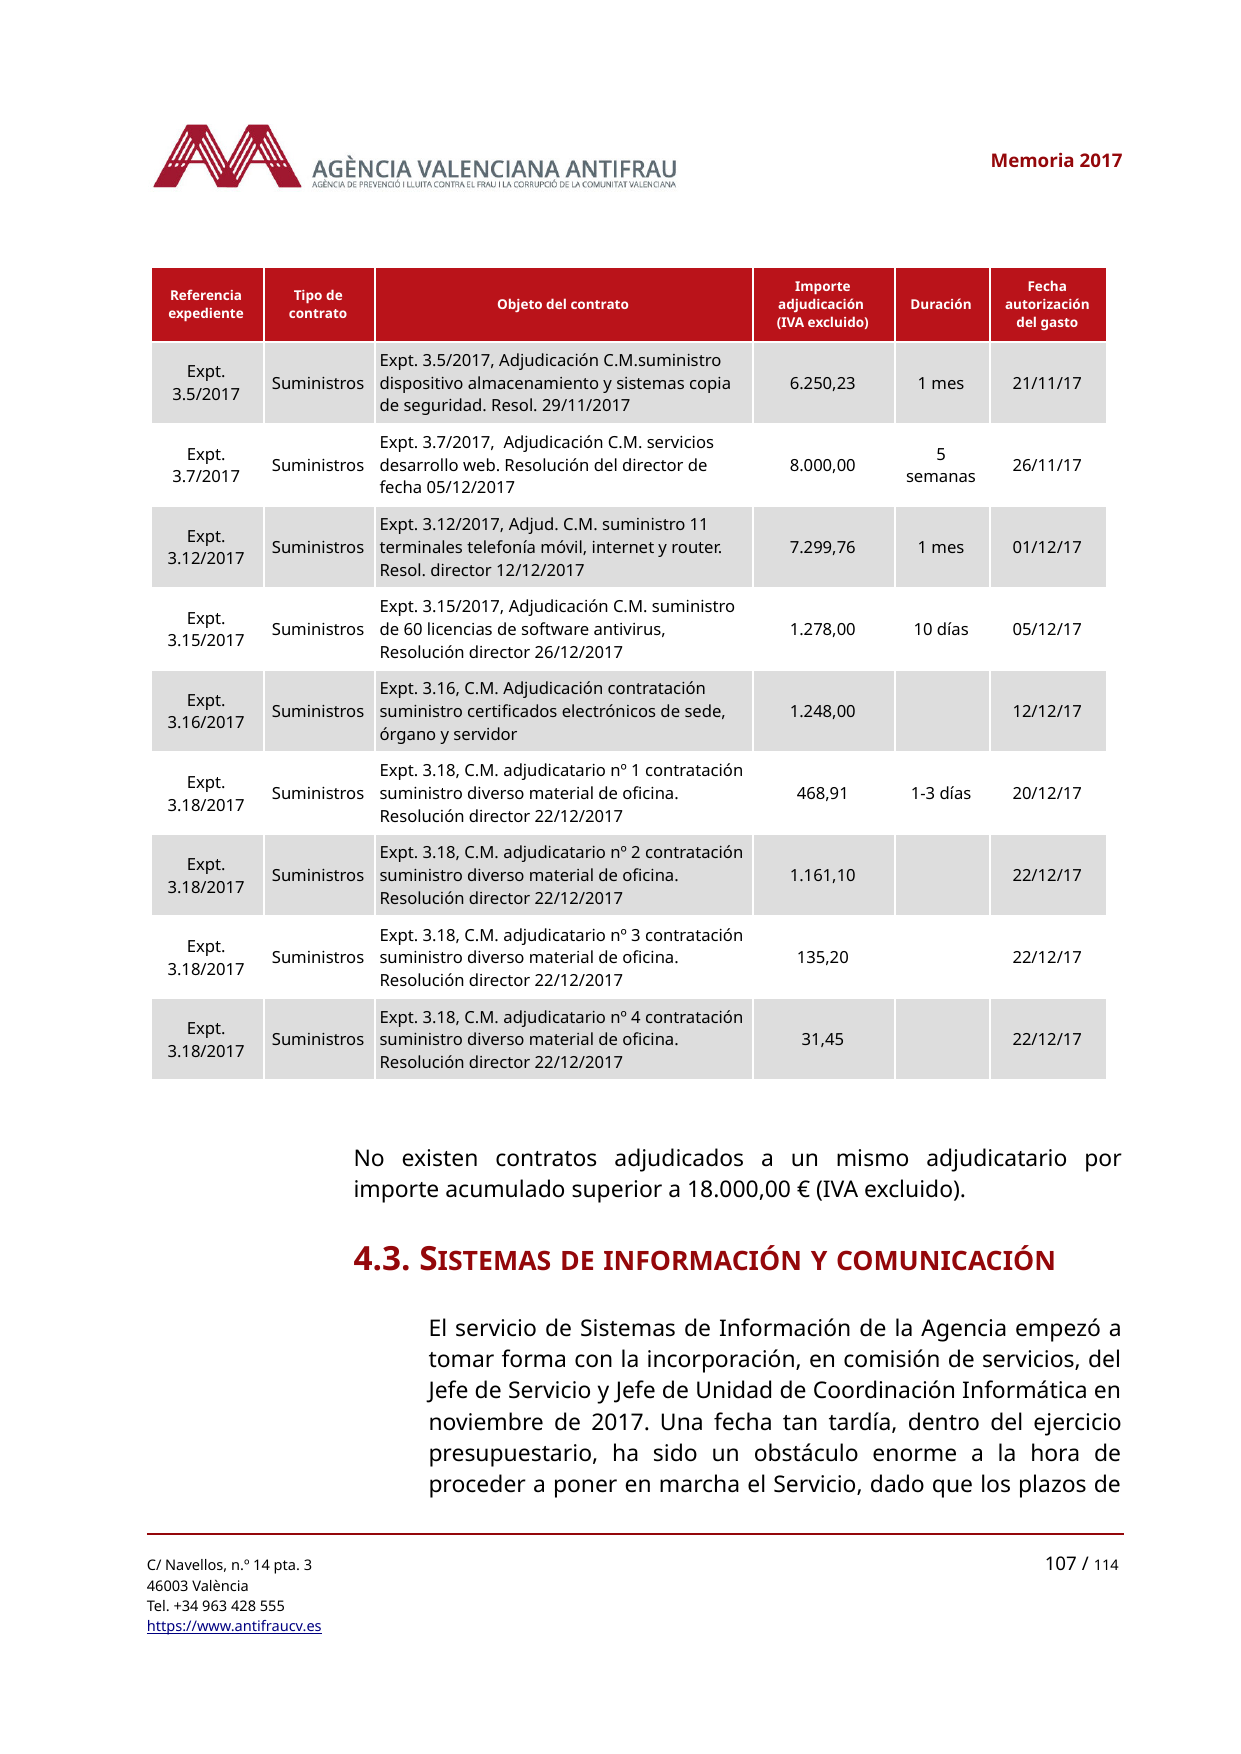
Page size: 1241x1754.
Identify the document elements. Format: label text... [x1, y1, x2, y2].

table_cell 20/12/17 [991, 753, 1106, 833]
table_cell Expt. 3.16/2017 [152, 671, 263, 751]
table_cell 10 días [896, 589, 989, 669]
table_cell Suministros [265, 589, 374, 669]
table_cell 1-3 días [896, 753, 989, 833]
table_cell Expt. 3.7/2017, Adjudicación C.M. servicios desarrollo web. Resolución del director de fecha 05/12/2017 [376, 425, 752, 505]
table_cell 22/12/17 [991, 999, 1106, 1079]
table_cell 1 mes [896, 343, 989, 423]
table_cell Expt. 3.18/2017 [152, 835, 263, 915]
table_cell [896, 835, 989, 915]
table_header Referencia expediente [152, 268, 263, 341]
table_cell 1.278,00 [754, 589, 894, 669]
table_cell Expt. 3.18, C.M. adjudicatario nº 2 contratación suministro diverso material de oficina. Resolución director 22/12/2017 [376, 835, 752, 915]
table_header Importe adjudicación (IVA excluido) [754, 268, 894, 341]
table_cell 22/12/17 [991, 835, 1106, 915]
table_cell 6.250,23 [754, 343, 894, 423]
table_cell 5 semanas [896, 425, 989, 505]
table_header Objeto del contrato [376, 268, 752, 341]
picture [148, 112, 680, 197]
text No existen contratos adjudicados a un mismo adjudicatario por importe acumulado superior a 18.000,00 € (IVA excluido). [353, 1141, 1122, 1204]
table_cell Expt. 3.12/2017, Adjud. C.M. suministro 11 terminales telefonía móvil, internet y router. Resol. director 12/12/2017 [376, 507, 752, 587]
table_cell 8.000,00 [754, 425, 894, 505]
table_cell Suministros [265, 835, 374, 915]
table_cell Suministros [265, 753, 374, 833]
table_cell 01/12/17 [991, 507, 1106, 587]
table_cell 7.299,76 [754, 507, 894, 587]
table_cell 26/11/17 [991, 425, 1106, 505]
text 4.3. Sistemas de información y comunicación [353, 1235, 1122, 1281]
table_cell Expt. 3.5/2017, Adjudicación C.M.suministro dispositivo almacenamiento y sistemas copia de seguridad. Resol. 29/11/2017 [376, 343, 752, 423]
table_cell [896, 999, 989, 1079]
table_cell [896, 671, 989, 751]
table_cell [896, 917, 989, 997]
table_cell Expt. 3.15/2017 [152, 589, 263, 669]
table_cell Expt. 3.18/2017 [152, 917, 263, 997]
table_cell 22/12/17 [991, 917, 1106, 997]
table_header Fecha autorización del gasto [991, 268, 1106, 341]
table_cell 12/12/17 [991, 671, 1106, 751]
table_cell Suministros [265, 425, 374, 505]
table_cell Suministros [265, 999, 374, 1079]
table_cell Suministros [265, 343, 374, 423]
table_cell 1.248,00 [754, 671, 894, 751]
table_cell Expt. 3.18/2017 [152, 753, 263, 833]
table_cell 135,20 [754, 917, 894, 997]
table_cell 1 mes [896, 507, 989, 587]
table_cell 05/12/17 [991, 589, 1106, 669]
table_header Duración [896, 268, 989, 341]
table_cell Expt. 3.18, C.M. adjudicatario nº 1 contratación suministro diverso material de oficina. Resolución director 22/12/2017 [376, 753, 752, 833]
table_cell Suministros [265, 671, 374, 751]
table_cell Expt. 3.5/2017 [152, 343, 263, 423]
table_cell Suministros [265, 917, 374, 997]
list El servicio de Sistemas de Información de la Agencia empezó a tomar forma con la incorporación, en comisión de servicios, del Jefe de Servicio y Jefe de Unidad de Coordinación Informática en noviembre de 2017. Una fecha tan tardía, dentro del ejercicio presupuestario, ha sido un obstáculo enorme a la hora de proceder a poner en marcha el Servicio, dado que los plazos de [391, 1312, 1122, 1499]
table_cell Expt. 3.18/2017 [152, 999, 263, 1079]
table_cell 1.161,10 [754, 835, 894, 915]
table_cell Expt. 3.7/2017 [152, 425, 263, 505]
table_cell Expt. 3.12/2017 [152, 507, 263, 587]
table_cell 21/11/17 [991, 343, 1106, 423]
table_cell 31,45 [754, 999, 894, 1079]
table_cell Expt. 3.15/2017, Adjudicación C.M. suministro de 60 licencias de software antivirus, Resolución director 26/12/2017 [376, 589, 752, 669]
table_cell Expt. 3.18, C.M. adjudicatario nº 3 contratación suministro diverso material de oficina. Resolución director 22/12/2017 [376, 917, 752, 997]
table_cell Expt. 3.16, C.M. Adjudicación contratación suministro certificados electrónicos de sede, órgano y servidor [376, 671, 752, 751]
table_cell 468,91 [754, 753, 894, 833]
table_cell Expt. 3.18, C.M. adjudicatario nº 4 contratación suministro diverso material de oficina. Resolución director 22/12/2017 [376, 999, 752, 1079]
table_header Tipo de contrato [265, 268, 374, 341]
table_cell Suministros [265, 507, 374, 587]
